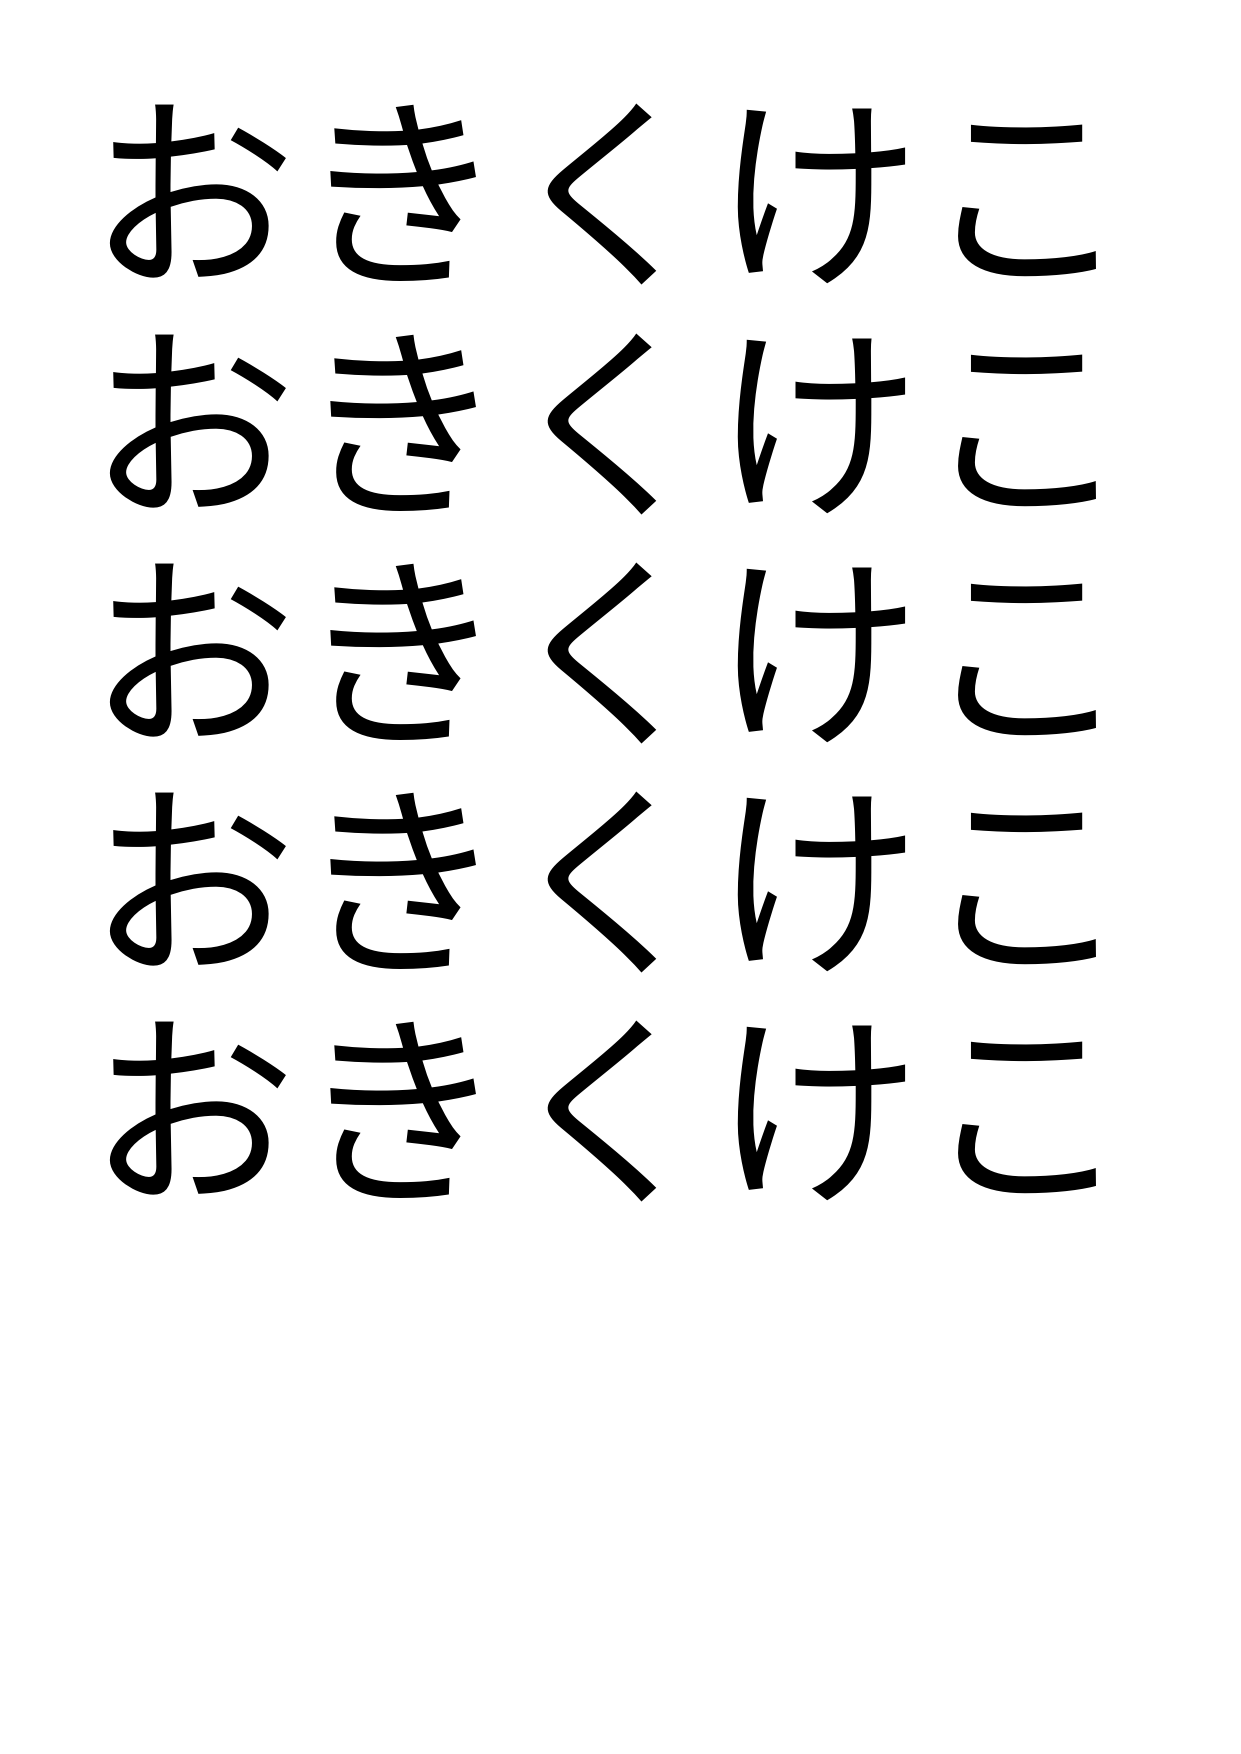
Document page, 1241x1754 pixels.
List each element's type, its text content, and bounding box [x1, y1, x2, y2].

text おきくけこ [88, 776, 1152, 1005]
text おきくけこ [88, 1005, 1152, 1234]
text おきくけこ [88, 88, 1152, 318]
text おきくけこ [88, 318, 1152, 547]
text おきくけこ [88, 547, 1152, 776]
